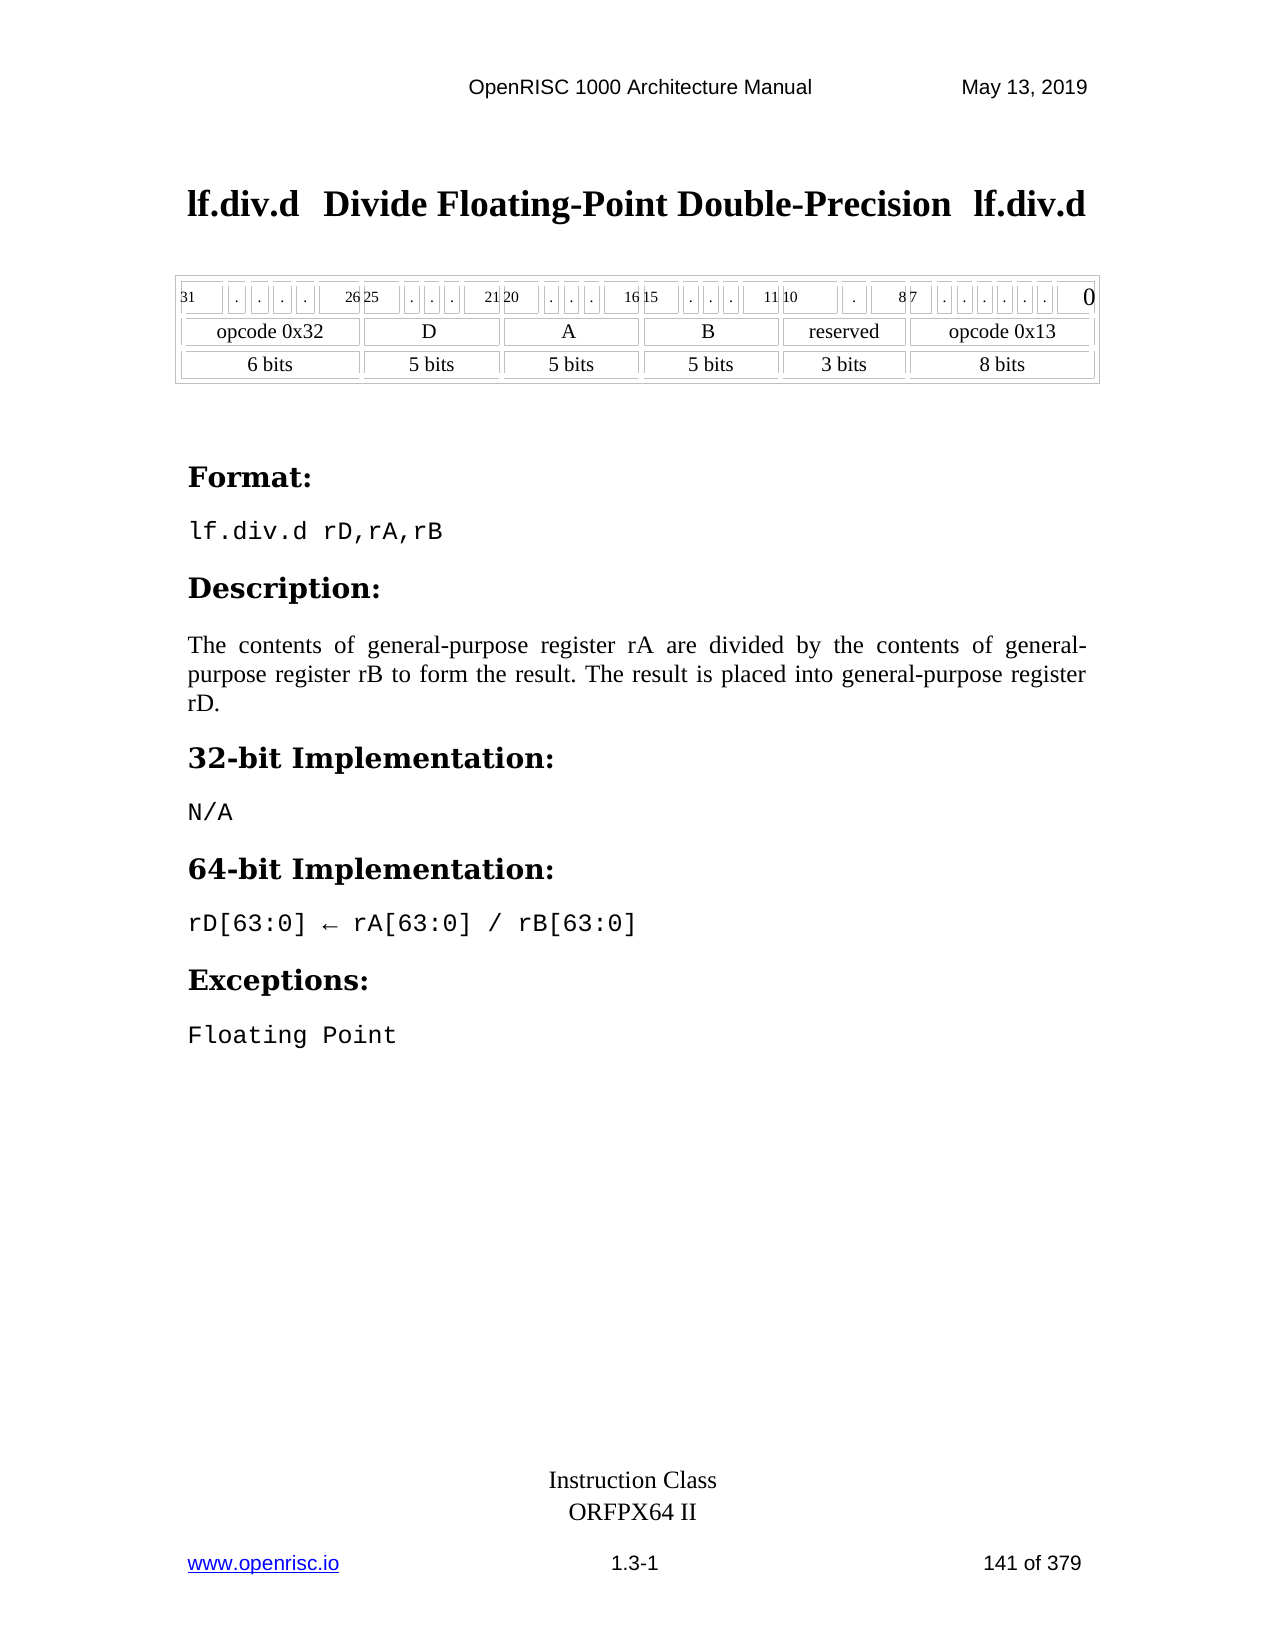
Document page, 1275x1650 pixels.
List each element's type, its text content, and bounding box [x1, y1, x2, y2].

text 32-bit Implementation: [187, 742, 1087, 774]
text Format: [187, 461, 1087, 494]
text lf.div.d rD,rA,rB [187, 519, 1087, 547]
text rD[63:0] ← rA[63:0] / rB[63:0] [187, 911, 1087, 939]
text N/A [187, 799, 1087, 828]
text 64-bit Implementation: [187, 853, 1087, 886]
text The contents of general-purpose register rA are divided by the contents of general-purpose register rB to form the result. The result is placed into general-purpose register rD. [187, 630, 1087, 717]
text Description: [187, 572, 1087, 605]
text Exceptions: [187, 964, 1087, 997]
text Floating Point [187, 1022, 1087, 1051]
